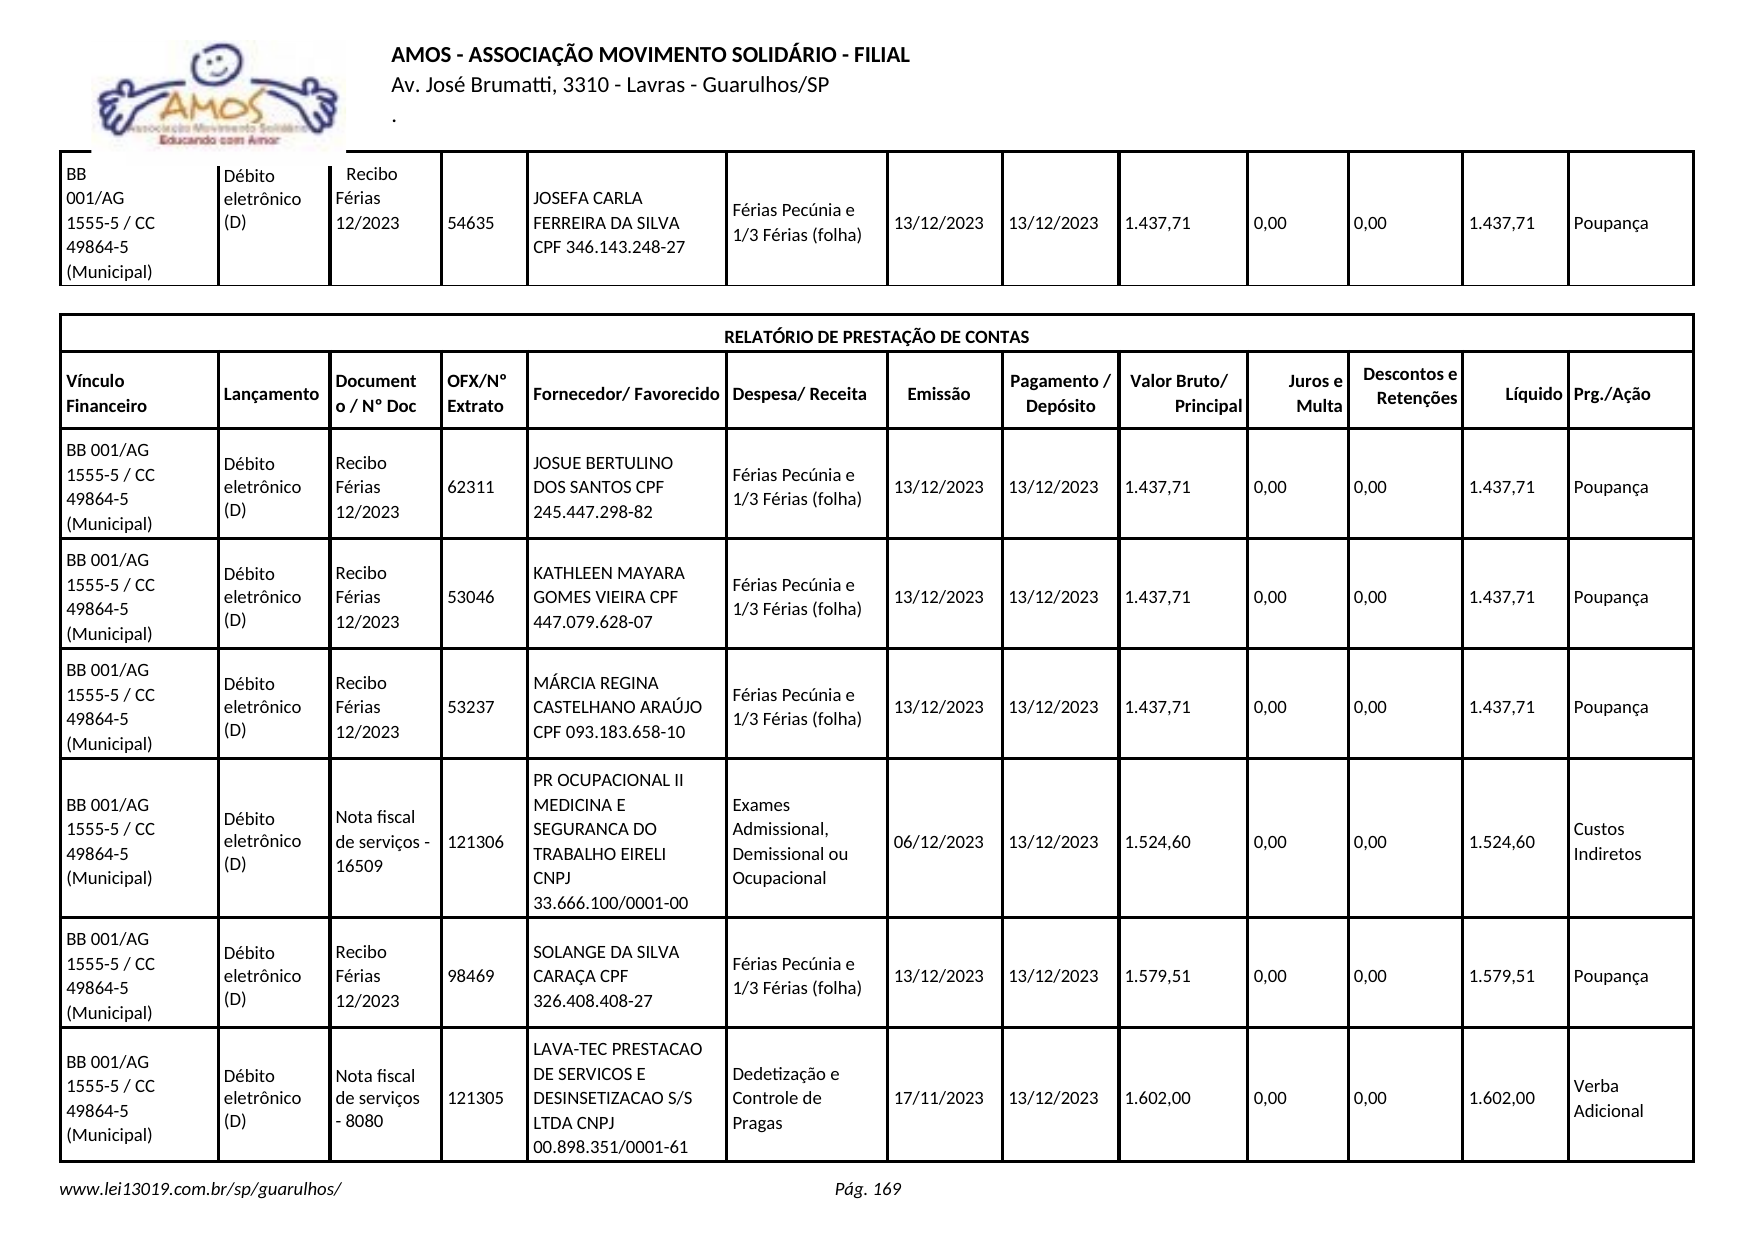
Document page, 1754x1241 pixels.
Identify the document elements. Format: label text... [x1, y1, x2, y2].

table_cell 17/11/2023 [889, 1029, 1001, 1160]
table_cell 0,00 [1350, 540, 1461, 647]
table_cell 0,00 [1249, 650, 1347, 757]
table_cell 0,00 [1350, 153, 1461, 284]
table_cell KATHLEEN MAYARA GOMES VIEIRA CPF 447.079.628-07 [529, 540, 725, 647]
table_cell SOLANGE DA SILVA CARAÇA CPF 326.408.408-27 [529, 919, 725, 1026]
table_cell Poupança [1570, 540, 1692, 647]
table_cell 0,00 [1249, 430, 1347, 537]
table_cell Verba Adicional [1570, 1029, 1692, 1160]
table_cell Débito eletrônico (D) [220, 540, 328, 647]
table_cell Emissão [889, 353, 1001, 427]
table_cell Recibo Férias 12/2023 [332, 430, 440, 537]
table_cell Dedetização e Controle de Pragas [728, 1029, 886, 1160]
table_cell BB 001/AG 1555-5 / CC 49864-5 (Municipal) [62, 153, 217, 284]
table_cell 0,00 [1350, 650, 1461, 757]
table_cell OFX/Nº Extrato [443, 353, 526, 427]
table_cell 1.524,60 [1121, 760, 1246, 916]
table_cell PR OCUPACIONAL II MEDICINA E SEGURANCA DO TRABALHO EIRELI CNPJ 33.666.100/0001-00 [529, 760, 725, 916]
table_cell Débito eletrônico (D) [220, 1029, 328, 1160]
table_cell 1.524,60 [1464, 760, 1567, 916]
table_cell 121306 [443, 760, 526, 916]
table_cell 1.602,00 [1121, 1029, 1246, 1160]
table_cell 121305 [443, 1029, 526, 1160]
table_cell 13/12/2023 [889, 919, 1001, 1026]
table_cell Poupança [1570, 430, 1692, 537]
table_cell 1.437,71 [1464, 540, 1567, 647]
table_cell 1.437,71 [1464, 650, 1567, 757]
table_cell 0,00 [1249, 760, 1347, 916]
table_cell Valor Bruto/ Principal [1121, 353, 1246, 427]
table_cell Fornecedor/ Favorecido [529, 353, 725, 427]
table_cell Débito eletrônico (D) [220, 430, 328, 537]
table_cell Débito eletrônico (D) [220, 760, 328, 916]
table_cell BB 001/AG 1555-5 / CC 49864-5 (Municipal) [62, 1029, 217, 1160]
table_cell 62311 [443, 430, 526, 537]
table_cell 13/12/2023 [1004, 540, 1117, 647]
table_cell 13/12/2023 [889, 540, 1001, 647]
table_cell Despesa/ Receita [728, 353, 886, 427]
table_cell 53046 [443, 540, 526, 647]
table_cell 1.437,71 [1121, 540, 1246, 647]
table_cell 13/12/2023 [1004, 430, 1117, 537]
table_cell BB 001/AG 1555-5 / CC 49864-5 (Municipal) [62, 760, 217, 916]
table_cell 13/12/2023 [1004, 650, 1117, 757]
table_cell Férias Pecúnia e 1/3 Férias (folha) [728, 919, 886, 1026]
table_cell 0,00 [1249, 919, 1347, 1026]
table_cell MÁRCIA REGINA CASTELHANO ARAÚJO CPF 093.183.658-10 [529, 650, 725, 757]
table_cell 13/12/2023 [1004, 153, 1117, 284]
table_cell 13/12/2023 [1004, 1029, 1117, 1160]
table_cell JOSEFA CARLA FERREIRA DA SILVA CPF 346.143.248-27 [529, 153, 725, 284]
table_cell Descontos e Retenções [1350, 353, 1461, 427]
table_header RELATÓRIO DE PRESTAÇÃO DE CONTAS [62, 316, 1692, 350]
table_cell Document o / Nº Doc [332, 353, 440, 427]
table_cell 1.579,51 [1121, 919, 1246, 1026]
table_cell Recibo Férias 12/2023 [332, 540, 440, 647]
table_cell 0,00 [1350, 919, 1461, 1026]
table_cell BB 001/AG 1555-5 / CC 49864-5 (Municipal) [62, 919, 217, 1026]
table_cell 98469 [443, 919, 526, 1026]
table_cell 0,00 [1249, 153, 1347, 284]
table_cell 0,00 [1350, 430, 1461, 537]
table_cell 13/12/2023 [889, 650, 1001, 757]
table_cell Recibo Férias 12/2023 [332, 153, 440, 284]
table_cell 1.437,71 [1121, 650, 1246, 757]
table_cell JOSUE BERTULINO DOS SANTOS CPF 245.447.298-82 [529, 430, 725, 537]
table_cell Nota fiscal de serviços - 8080 [332, 1029, 440, 1160]
table_cell Vínculo Financeiro [62, 353, 217, 427]
table_cell 1.437,71 [1121, 153, 1246, 284]
table_cell Pagamento / Depósito [1004, 353, 1117, 427]
table_cell 13/12/2023 [1004, 760, 1117, 916]
table_cell Férias Pecúnia e 1/3 Férias (folha) [728, 153, 886, 284]
table_cell 0,00 [1350, 760, 1461, 916]
table_cell Poupança [1570, 650, 1692, 757]
table_cell 06/12/2023 [889, 760, 1001, 916]
table_cell 1.602,00 [1464, 1029, 1567, 1160]
table_cell 13/12/2023 [889, 430, 1001, 537]
table_cell Recibo Férias 12/2023 [332, 650, 440, 757]
table_cell 1.579,51 [1464, 919, 1567, 1026]
table_cell BB 001/AG 1555-5 / CC 49864-5 (Municipal) [62, 430, 217, 537]
table_cell LAVA-TEC PRESTACAO DE SERVICOS E DESINSETIZACAO S/S LTDA CNPJ 00.898.351/0001-61 [529, 1029, 725, 1160]
table_cell Poupança [1570, 919, 1692, 1026]
table_cell Débito eletrônico (D) [220, 166, 328, 284]
table_cell Custos Indiretos [1570, 760, 1692, 916]
table_cell Débito eletrônico (D) [220, 650, 328, 757]
table_cell Recibo Férias 12/2023 [332, 919, 440, 1026]
table_cell 13/12/2023 [1004, 919, 1117, 1026]
table_cell 1.437,71 [1464, 430, 1567, 537]
table_cell 1.437,71 [1121, 430, 1246, 537]
table_cell Férias Pecúnia e 1/3 Férias (folha) [728, 430, 886, 537]
table_cell 0,00 [1350, 1029, 1461, 1160]
table_cell BB 001/AG 1555-5 / CC 49864-5 (Municipal) [62, 540, 217, 647]
table_cell 53237 [443, 650, 526, 757]
table_cell Poupança [1570, 153, 1692, 284]
table_cell Líquido [1464, 353, 1567, 427]
table_cell 54635 [443, 153, 526, 284]
table_cell Prg./Ação [1570, 353, 1692, 427]
table_cell Férias Pecúnia e 1/3 Férias (folha) [728, 650, 886, 757]
table_cell Nota fiscal de serviços - 16509 [332, 760, 440, 916]
table_cell 0,00 [1249, 1029, 1347, 1160]
table_cell BB 001/AG 1555-5 / CC 49864-5 (Municipal) [62, 650, 217, 757]
table_cell Débito eletrônico (D) [220, 919, 328, 1026]
table_cell 1.437,71 [1464, 153, 1567, 284]
table_cell Lançamento [220, 353, 328, 427]
table_cell Exames Admissional, Demissional ou Ocupacional [728, 760, 886, 916]
table_cell Férias Pecúnia e 1/3 Férias (folha) [728, 540, 886, 647]
table_cell 0,00 [1249, 540, 1347, 647]
table_cell 13/12/2023 [889, 153, 1001, 284]
table_cell Juros e Multa [1249, 353, 1347, 427]
